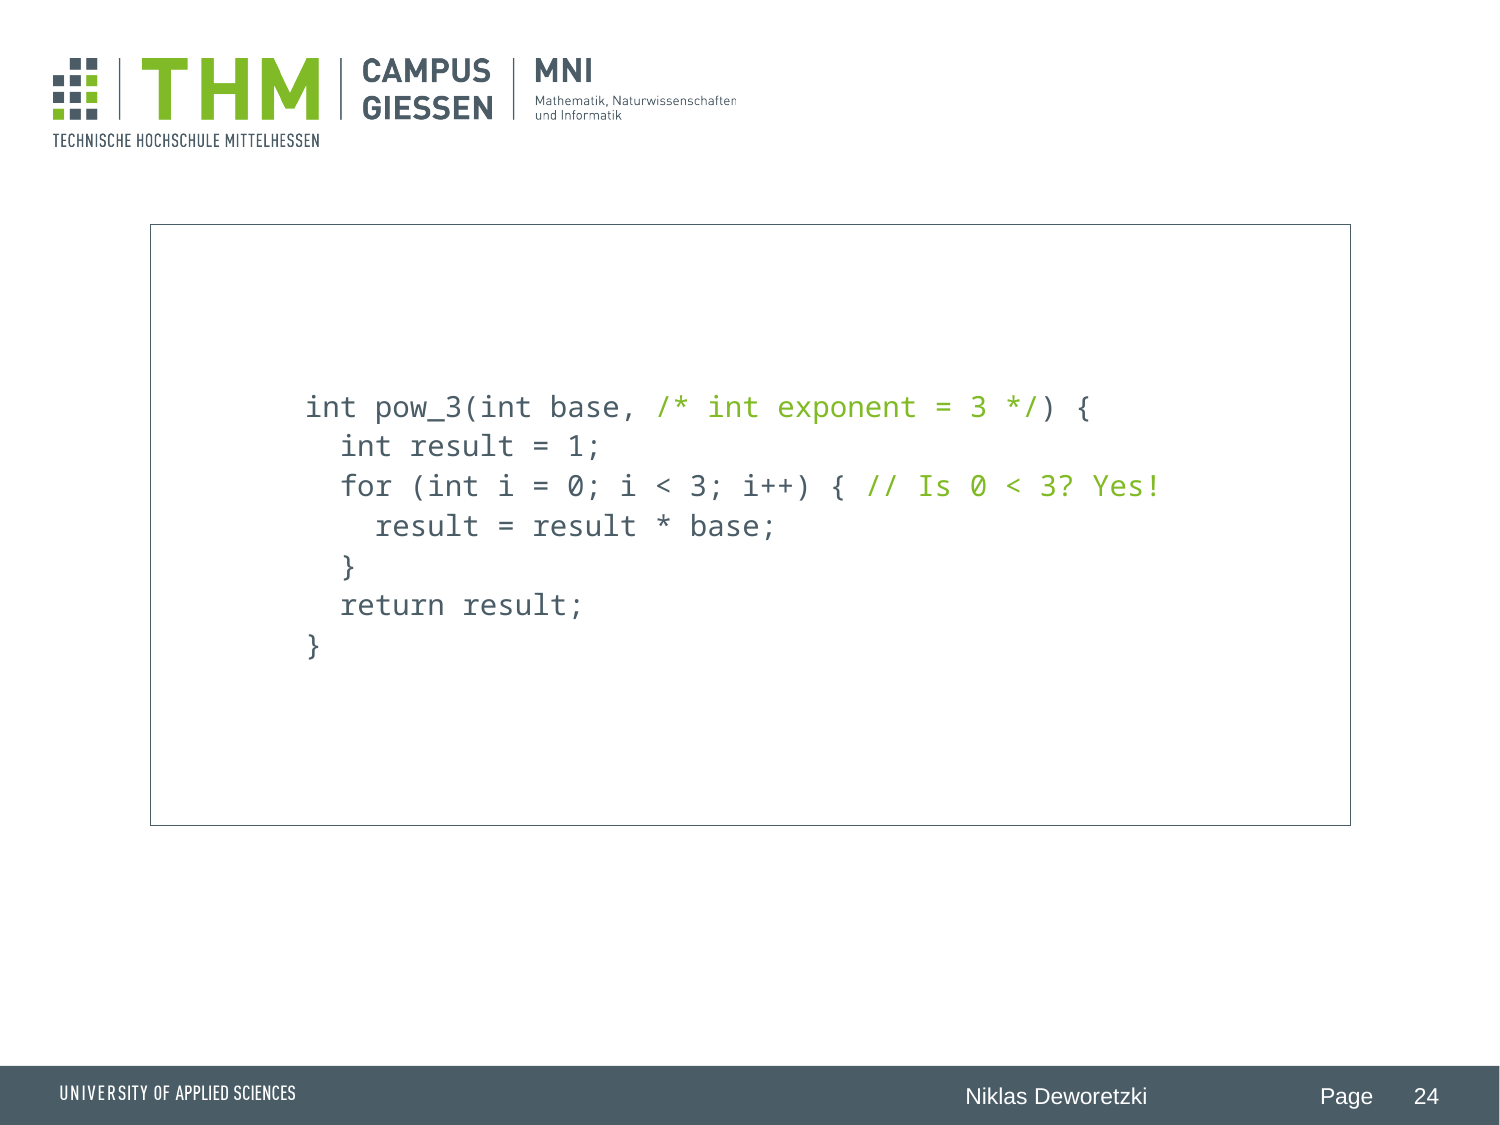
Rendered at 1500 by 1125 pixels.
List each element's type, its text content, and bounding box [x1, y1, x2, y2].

picture [59, 1082, 296, 1104]
picture [53, 58, 736, 147]
text_box int pow_3(int base, /* int exponent = 3 */) { int result = 1; for (int i = 0; i < 3; i++) { // Is 0 < 3? Yes! result = result * base; } return result; } [150, 224, 1351, 826]
slide_number [1376, 1073, 1455, 1118]
